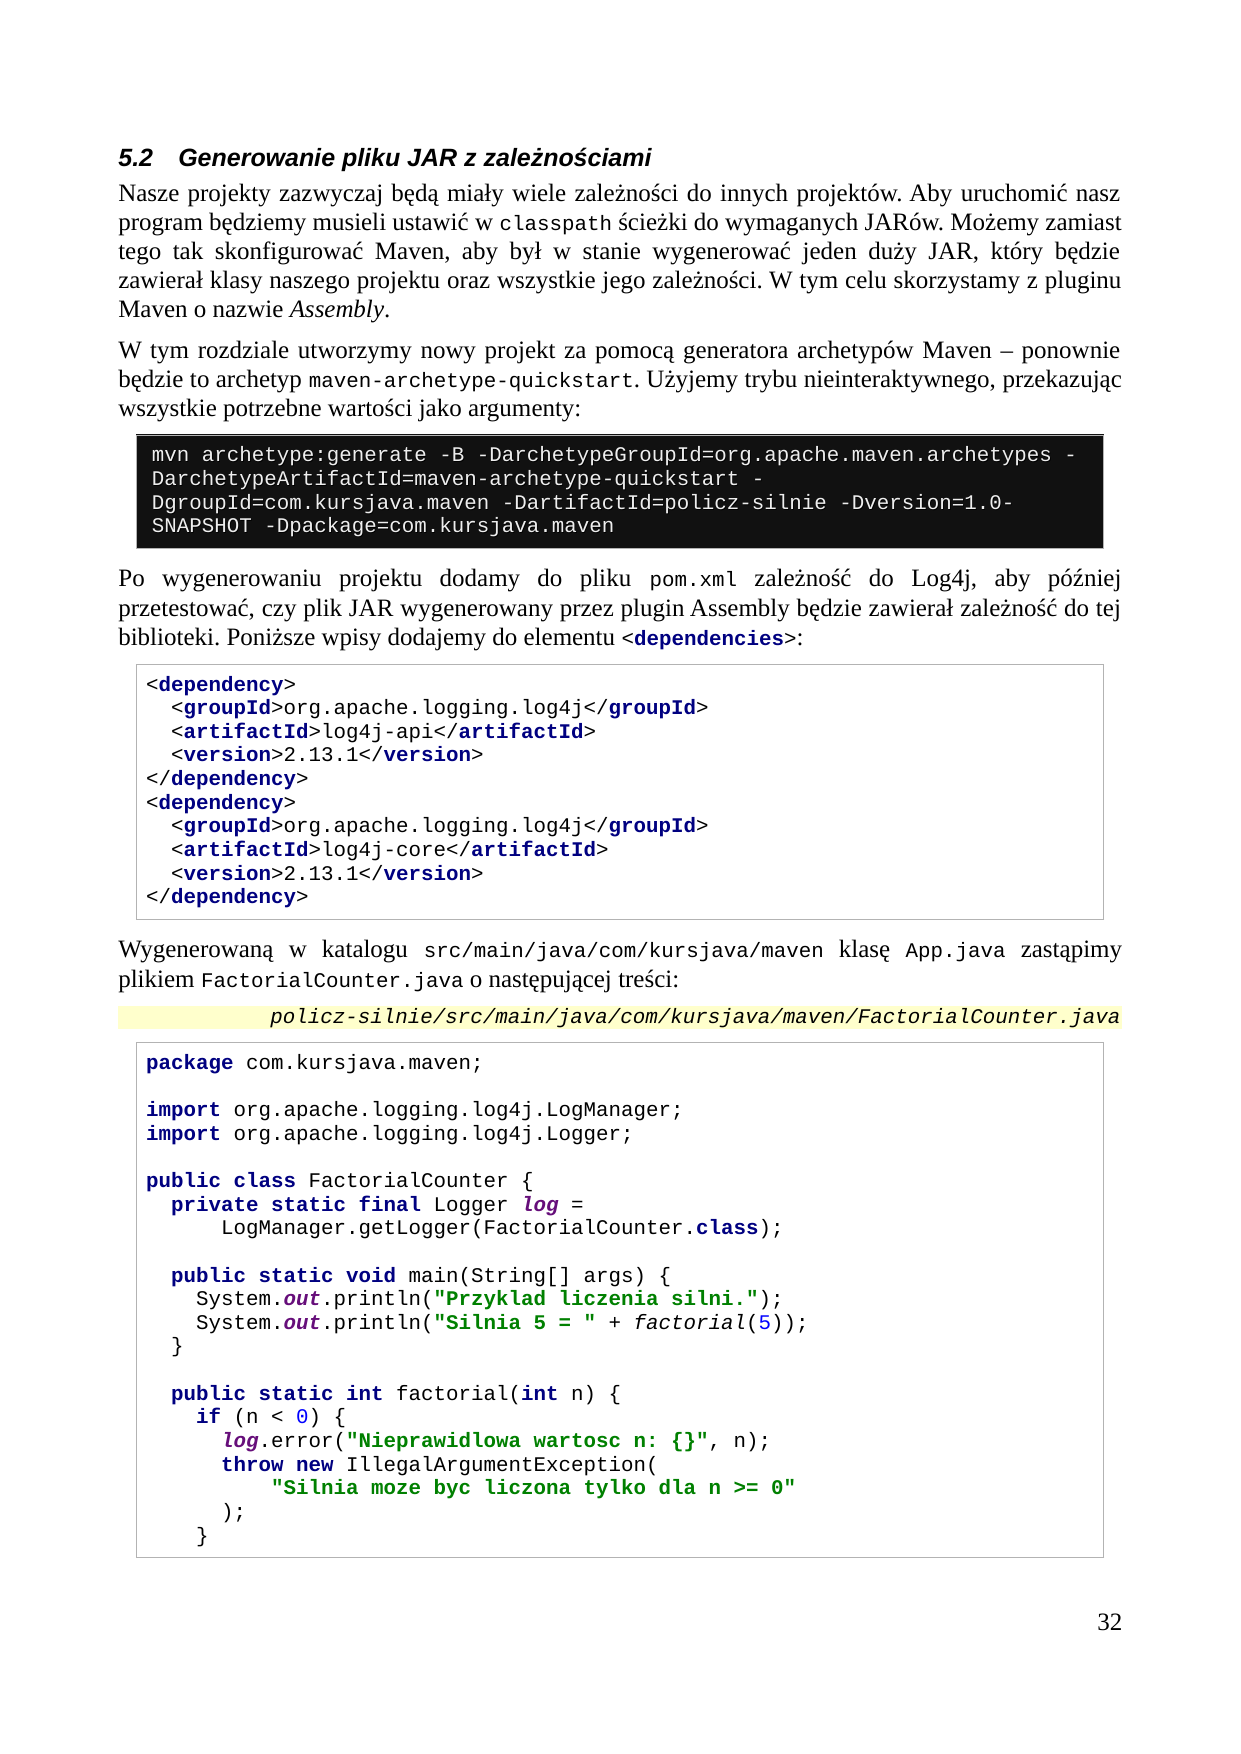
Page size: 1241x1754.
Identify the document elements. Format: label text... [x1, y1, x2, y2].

text System.out.println("Przyklad liczenia silni."); [137, 1278, 1103, 1302]
text import org.apache.logging.log4j.LogManager; [137, 1089, 1103, 1113]
text public static int factorial(int n) { [137, 1373, 1103, 1397]
text private static final Logger log = [137, 1184, 1103, 1207]
text W tym rozdziale utworzymy nowy projekt za pomocą generatora archetypów Maven – ponownie będzie to archetyp maven-archetype-quickstart. Użyjemy trybu nieinteraktywnego, przekazując wszystkie potrzebne wartości jako argumenty: [118, 335, 1122, 422]
text <version>2.13.1</version> [137, 734, 1103, 758]
text mvn archetype:generate -B -DarchetypeGroupId=org.apache.maven.archetypes -DarchetypeArtifactId=maven-archetype-quickstart -DgroupId=com.kursjava.maven -DartifactId=policz-silnie -Dversion=1.0-SNAPSHOT -Dpackage=com.kursjava.maven [137, 436, 1103, 548]
text Po wygenerowaniu projektu dodamy do pliku pom.xml zależność do Log4j, aby później przetestować, czy plik JAR wygenerowany przez plugin Assembly będzie zawierał zależność do tej biblioteki. Poniższe wpisy dodajemy do elementu <dependencies>: [118, 563, 1122, 651]
text public static void main(String[] args) { [137, 1255, 1103, 1278]
text Wygenerowaną w katalogu src/main/java/com/kursjava/maven klasę App.java zastąpimy plikiem FactorialCounter.java o następującej treści: [118, 934, 1122, 993]
text <groupId>org.apache.logging.log4j</groupId> [137, 806, 1103, 829]
text </dependency> [137, 758, 1103, 782]
text public class FactorialCounter { [137, 1160, 1103, 1184]
text </dependency> [137, 876, 1103, 919]
text } [137, 1515, 1103, 1557]
text if (n < 0) { [137, 1397, 1103, 1420]
text System.out.println("Silnia 5 = " + factorial(5)); [137, 1302, 1103, 1326]
text "Silnia moze byc liczona tylko dla n >= 0" [137, 1467, 1103, 1491]
text <artifactId>log4j-api</artifactId> [137, 711, 1103, 734]
text throw new IllegalArgumentException( [137, 1444, 1103, 1467]
text LogManager.getLogger(FactorialCounter.class); [137, 1207, 1103, 1241]
text <artifactId>log4j-core</artifactId> [137, 829, 1103, 853]
text } [137, 1326, 1103, 1359]
text import org.apache.logging.log4j.Logger; [137, 1113, 1103, 1146]
text <groupId>org.apache.logging.log4j</groupId> [137, 687, 1103, 711]
text ); [137, 1491, 1103, 1515]
text <version>2.13.1</version> [137, 853, 1103, 876]
subtitle Generowanie pliku JAR z zależnościami [118, 143, 1122, 172]
text policz-silnie/src/main/java/com/kursjava/maven/FactorialCounter.java [118, 1006, 1122, 1029]
text <dependency> [137, 665, 1103, 687]
text log.error("Nieprawidlowa wartosc n: {}", n); [137, 1420, 1103, 1444]
text <dependency> [137, 782, 1103, 806]
text package com.kursjava.maven; [137, 1043, 1103, 1075]
text Nasze projekty zazwyczaj będą miały wiele zależności do innych projektów. Aby uruchomić nasz program będziemy musieli ustawić w classpath ścieżki do wymaganych JARów. Możemy zamiast tego tak skonfigurować Maven, aby był w stanie wygenerować jeden duży JAR, który będzie zawierał klasy naszego projektu oraz wszystkie jego zależności. W tym celu skorzystamy z pluginu Maven o nazwie Assembly. [118, 178, 1122, 323]
